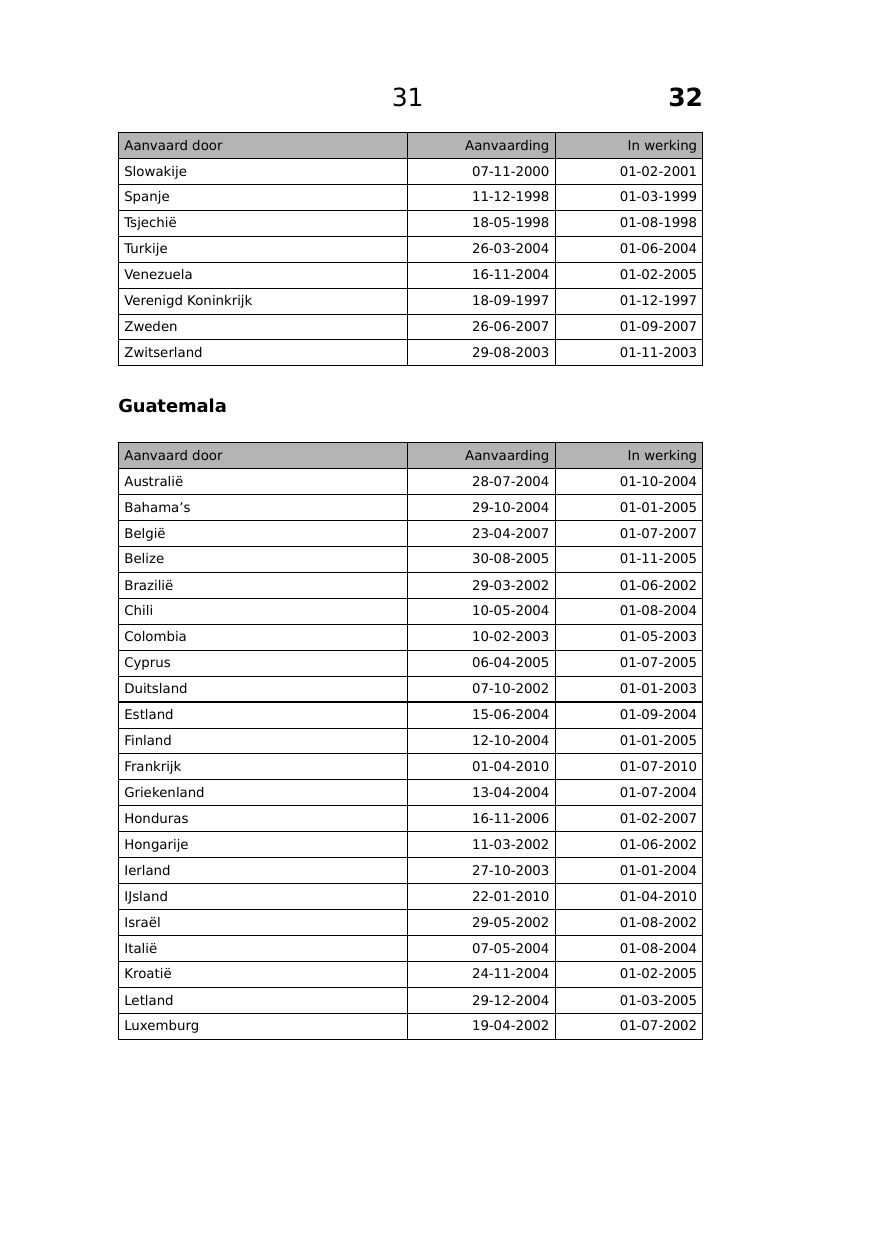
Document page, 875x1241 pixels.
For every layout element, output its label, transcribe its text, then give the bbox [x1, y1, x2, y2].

table_cell 18-05-1998 [408, 211, 555, 236]
table_cell 12-10-2004 [408, 729, 555, 753]
table_cell 30-08-2005 [408, 547, 555, 572]
table_header Aanvaard door [119, 133, 407, 158]
table_cell Hongarije [119, 832, 407, 857]
table_cell Kroatië [119, 962, 407, 987]
table_cell Letland [119, 988, 407, 1013]
table_cell 07-11-2000 [408, 159, 555, 184]
table_cell 07-10-2002 [408, 677, 555, 701]
table_cell 18-09-1997 [408, 289, 555, 313]
table_cell Frankrijk [119, 754, 407, 779]
table_cell Cyprus [119, 651, 407, 676]
table_cell Spanje [119, 185, 407, 210]
table_cell Italië [119, 936, 407, 961]
table_cell 01-08-1998 [556, 211, 702, 236]
table_cell 11-12-1998 [408, 185, 555, 210]
table_cell Zweden [119, 315, 407, 339]
table_cell Griekenland [119, 780, 407, 805]
table_cell 29-05-2002 [408, 910, 555, 935]
table_cell 01-07-2007 [556, 521, 702, 546]
table_cell Australië [119, 469, 407, 494]
table_cell 01-07-2002 [556, 1014, 702, 1039]
table_cell 01-01-2004 [556, 858, 702, 883]
table_cell 16-11-2006 [408, 806, 555, 831]
table_cell 01-04-2010 [556, 884, 702, 909]
table_cell 01-07-2004 [556, 780, 702, 805]
table_cell 01-08-2004 [556, 599, 702, 624]
table_cell 01-11-2005 [556, 547, 702, 572]
table_cell Luxemburg [119, 1014, 407, 1039]
table_header In werking [556, 443, 702, 468]
table_cell 01-02-2001 [556, 159, 702, 184]
table_cell 01-09-2004 [556, 703, 702, 727]
table_cell 16-11-2004 [408, 263, 555, 287]
table_cell 01-11-2003 [556, 340, 702, 365]
table_cell 29-10-2004 [408, 495, 555, 520]
table_cell 07-05-2004 [408, 936, 555, 961]
table_cell 01-02-2005 [556, 962, 702, 987]
table_cell 13-04-2004 [408, 780, 555, 805]
table_cell Turkije [119, 237, 407, 262]
table_cell 10-05-2004 [408, 599, 555, 624]
table_cell Belize [119, 547, 407, 572]
table_header In werking [556, 133, 702, 158]
table_cell 01-01-2003 [556, 677, 702, 701]
table_cell 27-10-2003 [408, 858, 555, 883]
table_cell Ierland [119, 858, 407, 883]
table_cell 01-01-2005 [556, 729, 702, 753]
table_cell Honduras [119, 806, 407, 831]
table_cell 26-06-2007 [408, 315, 555, 339]
table_cell 01-01-2005 [556, 495, 702, 520]
table_cell 01-07-2010 [556, 754, 702, 779]
table_cell 01-06-2004 [556, 237, 702, 262]
table_header Aanvaarding [408, 443, 555, 468]
table_cell 26-03-2004 [408, 237, 555, 262]
table_cell Verenigd Koninkrijk [119, 289, 407, 313]
subtitle Guatemala [118, 396, 703, 417]
table_cell 01-08-2004 [556, 936, 702, 961]
table_cell 01-04-2010 [408, 754, 555, 779]
table_cell 29-03-2002 [408, 573, 555, 598]
table_cell Estland [119, 703, 407, 727]
table_cell Brazilië [119, 573, 407, 598]
table_cell 24-11-2004 [408, 962, 555, 987]
table_cell 29-12-2004 [408, 988, 555, 1013]
table_cell 01-03-1999 [556, 185, 702, 210]
table_cell 01-05-2003 [556, 625, 702, 649]
table_cell Israël [119, 910, 407, 935]
table_cell 15-06-2004 [408, 703, 555, 727]
table_cell 01-03-2005 [556, 988, 702, 1013]
table_cell 11-03-2002 [408, 832, 555, 857]
table_cell IJsland [119, 884, 407, 909]
table_cell Duitsland [119, 677, 407, 701]
table_cell Slowakije [119, 159, 407, 184]
table_cell 01-07-2005 [556, 651, 702, 676]
table_cell 01-02-2005 [556, 263, 702, 287]
table_cell 01-12-1997 [556, 289, 702, 313]
table_cell 01-02-2007 [556, 806, 702, 831]
table_cell Bahama’s [119, 495, 407, 520]
table_cell 23-04-2007 [408, 521, 555, 546]
table_cell 01-06-2002 [556, 573, 702, 598]
table_cell Venezuela [119, 263, 407, 287]
table_cell 01-06-2002 [556, 832, 702, 857]
table_cell 06-04-2005 [408, 651, 555, 676]
table_header Aanvaarding [408, 133, 555, 158]
table_cell Chili [119, 599, 407, 624]
table_cell Tsjechië [119, 211, 407, 236]
table_cell België [119, 521, 407, 546]
table_cell 22-01-2010 [408, 884, 555, 909]
table_header Aanvaard door [119, 443, 407, 468]
table_cell 01-09-2007 [556, 315, 702, 339]
table_cell 28-07-2004 [408, 469, 555, 494]
table_cell 29-08-2003 [408, 340, 555, 365]
table_cell 01-08-2002 [556, 910, 702, 935]
table_cell Finland [119, 729, 407, 753]
table_cell Colombia [119, 625, 407, 649]
table_cell Zwitserland [119, 340, 407, 365]
table_cell 01-10-2004 [556, 469, 702, 494]
table_cell 19-04-2002 [408, 1014, 555, 1039]
table_cell 10-02-2003 [408, 625, 555, 649]
